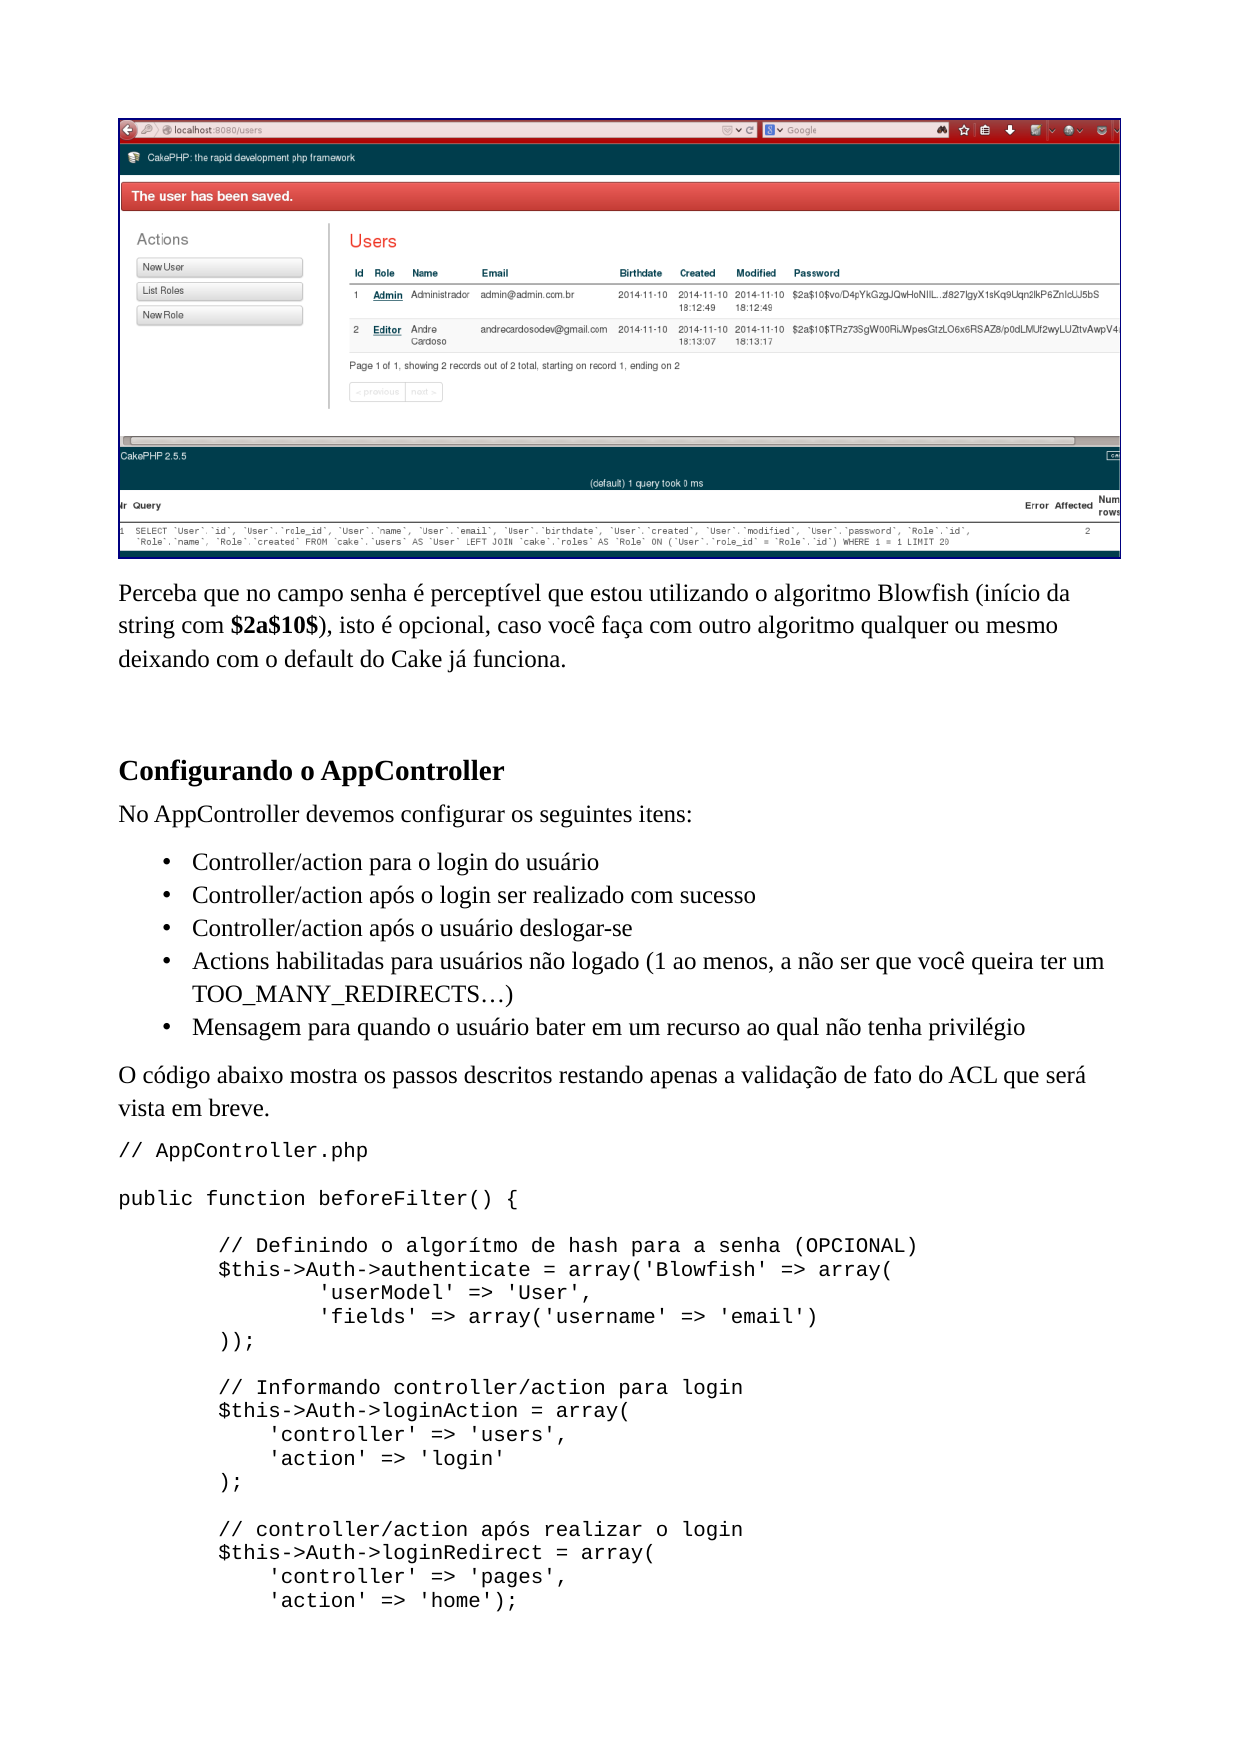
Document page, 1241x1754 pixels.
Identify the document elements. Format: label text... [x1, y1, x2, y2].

text ); [118, 1471, 1122, 1495]
picture [126, 455, 136, 459]
list Mensagem para quando o usuário bater em um recurso ao qual não tenha privilégio [162, 1012, 1122, 1041]
subtitle Configurando o AppController [118, 753, 1122, 787]
picture [120, 120, 1120, 144]
text $this->Auth->loginAction = array( [118, 1401, 1122, 1424]
text 'fields' => array('username' => 'email') [118, 1306, 1122, 1329]
picture [120, 491, 1120, 550]
text // Informando controller/action para login [118, 1377, 1122, 1401]
text // controller/action após realizar o login [118, 1519, 1122, 1542]
text 'controller' => 'users', [118, 1424, 1122, 1448]
text $this->Auth->authenticate = array('Blowfish' => array( [118, 1259, 1122, 1282]
text // Definindo o algorítmo de hash para a senha (OPCIONAL) [118, 1235, 1122, 1259]
text public function beforeFilter() { [118, 1188, 1122, 1211]
picture [275, 156, 288, 161]
list Controller/action após o login ser realizado com sucesso [162, 880, 1122, 909]
text $this->Auth->loginRedirect = array( [118, 1542, 1122, 1566]
picture [215, 156, 223, 161]
picture [314, 156, 326, 161]
text // AppController.php [118, 1140, 1122, 1164]
text 'userModel' => 'User', [118, 1282, 1122, 1306]
text )); [118, 1329, 1122, 1353]
picture [236, 156, 248, 161]
text Perceba que no campo senha é perceptível que estou utilizando o algoritmo Blowfish (início da string com $2a$10$), isto é opcional, caso você faça com outro algoritmo qualquer ou mesmo deixando com o default do Cake já funciona. [118, 578, 1122, 672]
list Controller/action para o login do usuário [162, 847, 1122, 876]
picture [120, 176, 1120, 446]
text 'action' => 'login' [118, 1448, 1122, 1471]
list Controller/action após o usuário deslogar-se [162, 913, 1122, 942]
text No AppController devemos configurar os seguintes itens: [118, 799, 1122, 828]
text 'controller' => 'pages', [118, 1566, 1122, 1590]
picture [640, 482, 653, 487]
picture [128, 152, 139, 163]
picture [154, 155, 162, 161]
list Actions habilitadas para usuários não logado (1 ao menos, a não ser que você queira ter um TOO_MANY_REDIRECTS…) [162, 946, 1122, 1008]
text O código abaixo mostra os passos descritos restando apenas a validação de fato do ACL que será vista em breve. [118, 1060, 1122, 1122]
picture [329, 156, 345, 161]
picture [613, 480, 620, 486]
text 'action' => 'home'); [118, 1590, 1122, 1613]
